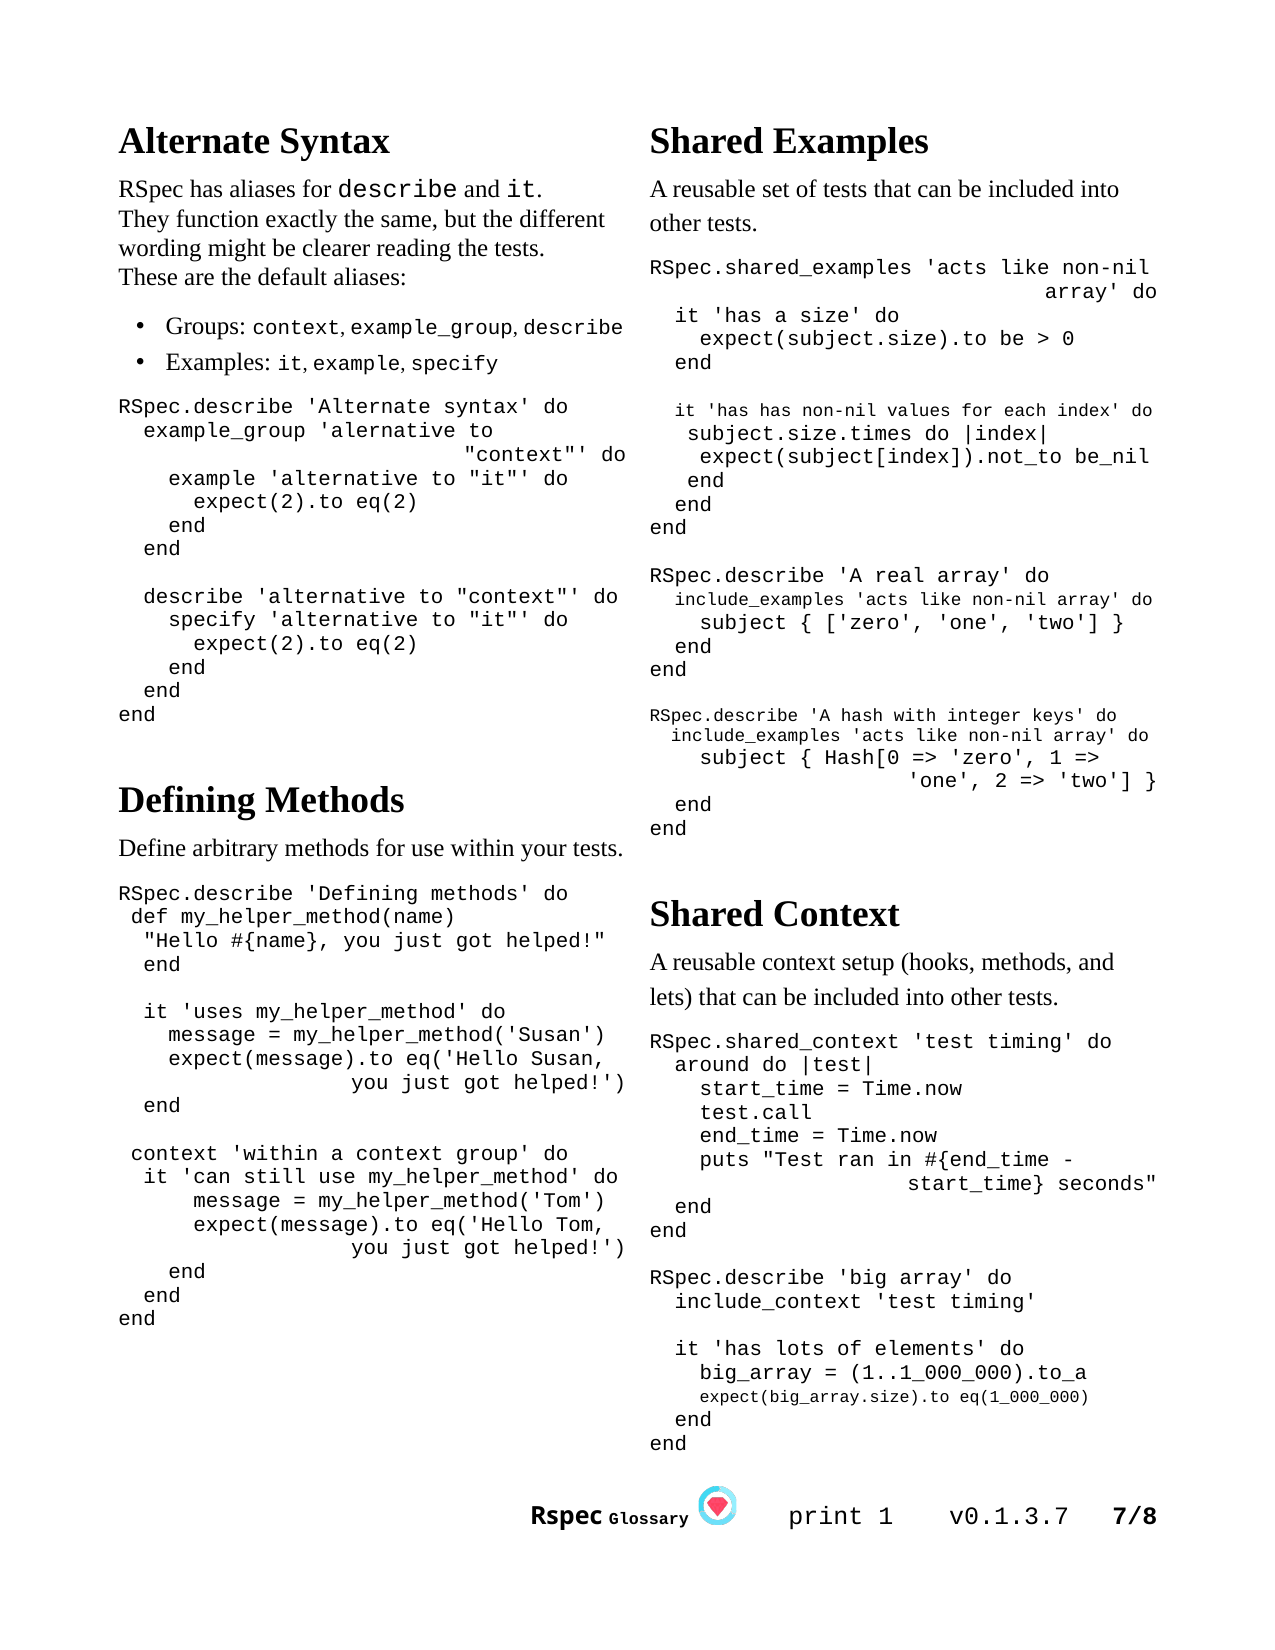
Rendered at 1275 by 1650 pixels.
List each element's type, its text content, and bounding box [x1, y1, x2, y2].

text end [649, 1433, 1157, 1456]
text end [649, 1220, 1157, 1244]
text end [118, 515, 626, 538]
text end [118, 1261, 626, 1284]
text include_examples 'acts like non-nil array' do [649, 727, 1157, 747]
text expect(2).to eq(2) [118, 633, 626, 657]
text include_examples 'acts like non-nil array' do [649, 588, 1157, 612]
text end [118, 1308, 626, 1332]
text it 'has lots of elements' do [649, 1338, 1157, 1362]
text end [649, 352, 1157, 376]
text RSpec.describe 'Defining methods' do [118, 883, 626, 906]
text RSpec.describe 'big array' do [649, 1267, 1157, 1291]
text expect(subject.size).to be > 0 [649, 328, 1157, 352]
text it 'has a size' do [649, 304, 1157, 328]
text message = my_helper_method('Susan') [118, 1024, 626, 1048]
text RSpec.describe 'A real array' do [649, 565, 1157, 588]
text They function exactly the same, but the different wording might be clearer reading the tests. [118, 204, 626, 262]
text subject.size.times do |index| [649, 423, 1157, 446]
text end [118, 704, 626, 728]
subtitle Defining Methods [118, 778, 626, 821]
text end [649, 818, 1157, 841]
text include_context 'test timing' [649, 1291, 1157, 1314]
text around do |test| [649, 1054, 1157, 1078]
text RSpec has aliases for describe and it. [118, 174, 626, 204]
text expect(message).to eq('Hello Tom, [118, 1214, 626, 1237]
text RSpec.shared_examples 'acts like non-nil [649, 257, 1157, 281]
text subject { Hash[0 => 'zero', 1 => [649, 747, 1157, 770]
text A reusable set of tests that can be included into other tests. [649, 174, 1157, 237]
picture [698, 1486, 737, 1525]
text expect(subject[index]).not_to be_nil [649, 446, 1157, 470]
text example 'alternative to "it"' do [118, 467, 626, 491]
text end [649, 659, 1157, 683]
text describe 'alternative to "context"' do [118, 586, 626, 609]
text end [118, 953, 626, 977]
text test.call [649, 1102, 1157, 1125]
text RSpec.describe 'A hash with integer keys' do [649, 707, 1157, 727]
subtitle Shared Examples [649, 118, 1157, 161]
text A reusable context setup (hooks, methods, and lets) that can be included into other tests. [649, 947, 1157, 1011]
subtitle Shared Context [649, 892, 1157, 935]
text RSpec.shared_context 'test timing' do [649, 1031, 1157, 1054]
text start_time = Time.now [649, 1078, 1157, 1102]
text it 'uses my_helper_method' do [118, 1001, 626, 1024]
text you just got helped!') [118, 1072, 626, 1095]
text puts "Test ran in #{end_time - [649, 1149, 1157, 1173]
text big_array = (1..1_000_000).to_a [649, 1362, 1157, 1386]
text expect(message).to eq('Hello Susan, [118, 1048, 626, 1072]
text end [118, 1095, 626, 1119]
text Define arbitrary methods for use within your tests. [118, 833, 626, 862]
text start_time} seconds" [649, 1173, 1157, 1196]
text end [649, 494, 1157, 517]
text expect(big_array.size).to eq(1_000_000) [649, 1386, 1157, 1409]
text end [649, 794, 1157, 818]
text end [649, 636, 1157, 659]
text end [118, 680, 626, 704]
text 'one', 2 => 'two'] } [649, 770, 1157, 794]
text end [118, 538, 626, 562]
text end [649, 1196, 1157, 1220]
list Groups: context, example_group, describe [136, 311, 626, 341]
text end_time = Time.now [649, 1125, 1157, 1149]
subtitle Alternate Syntax [118, 118, 626, 161]
text "Hello #{name}, you just got helped!" [118, 930, 626, 953]
text These are the default aliases: [118, 262, 626, 291]
text message = my_helper_method('Tom') [118, 1190, 626, 1214]
text specify 'alternative to "it"' do [118, 609, 626, 633]
text array' do [649, 281, 1157, 304]
text end [649, 517, 1157, 541]
text it 'has has non-nil values for each index' do [649, 399, 1157, 423]
text subject { ['zero', 'one', 'two'] } [649, 612, 1157, 636]
text it 'can still use my_helper_method' do [118, 1166, 626, 1190]
text end [649, 470, 1157, 494]
text context 'within a context group' do [118, 1143, 626, 1166]
text "context"' do [118, 444, 626, 467]
text end [118, 657, 626, 680]
text end [649, 1409, 1157, 1433]
text example_group 'alernative to [118, 420, 626, 444]
text expect(2).to eq(2) [118, 491, 626, 515]
text end [118, 1284, 626, 1308]
text def my_helper_method(name) [118, 906, 626, 930]
list Examples: it, example, specify [136, 347, 626, 376]
text you just got helped!') [118, 1237, 626, 1261]
text RSpec.describe 'Alternate syntax' do [118, 397, 626, 420]
